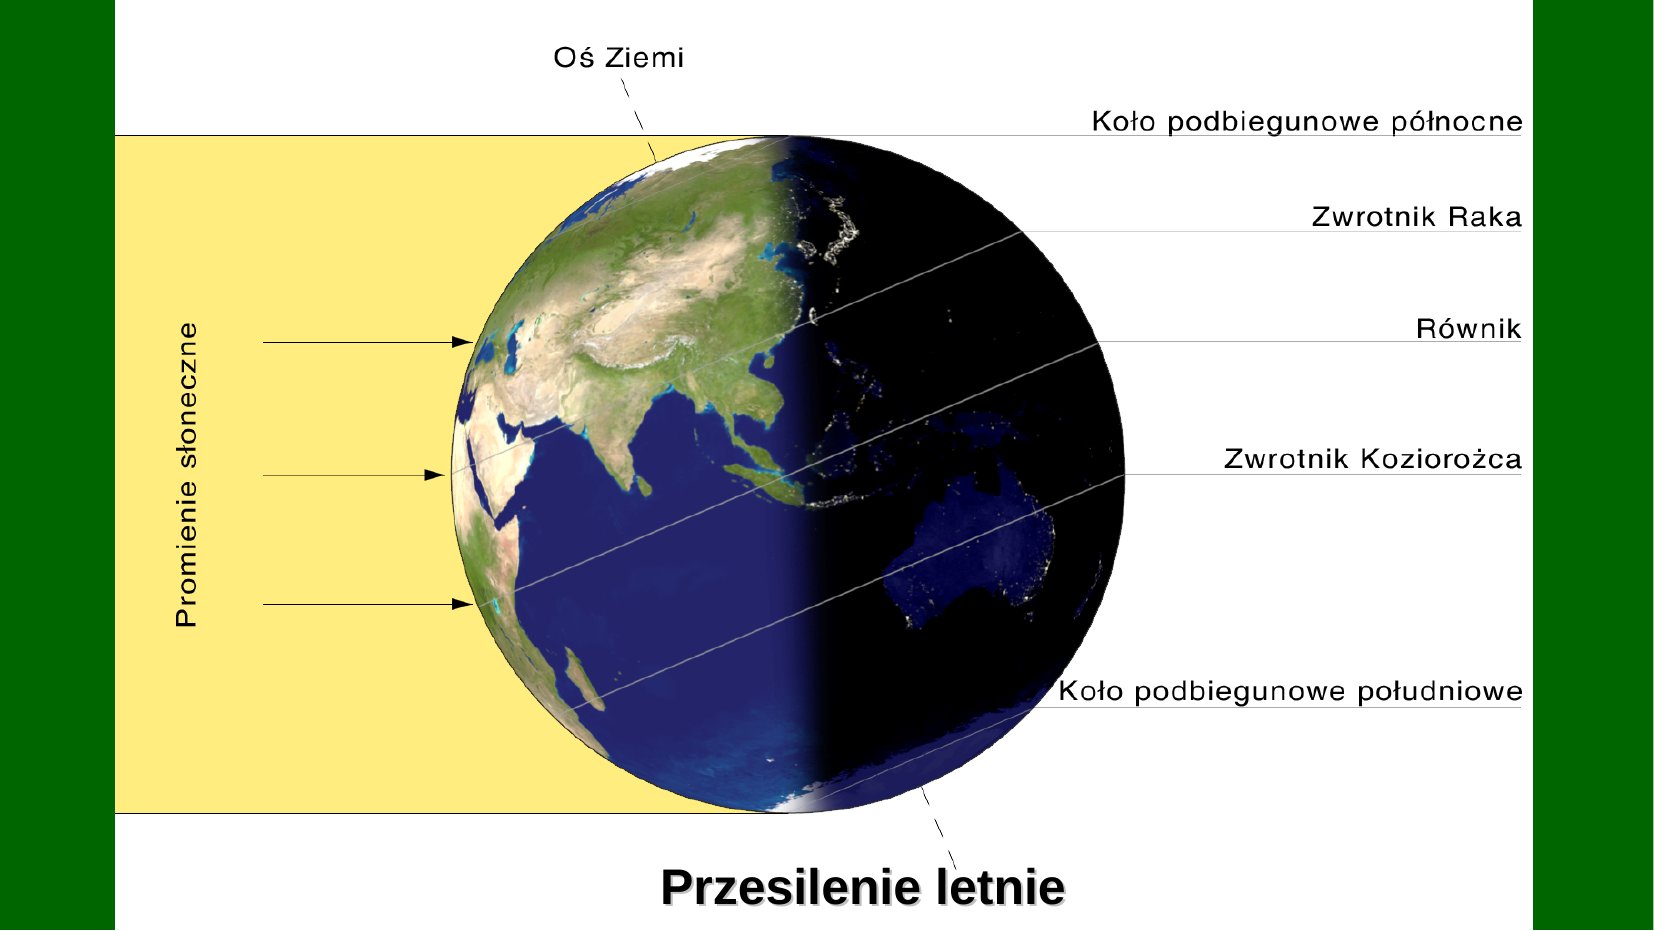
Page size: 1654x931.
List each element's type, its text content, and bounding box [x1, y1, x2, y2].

title Przesilenie letnie [305, 843, 1422, 931]
picture [115, 0, 1533, 931]
